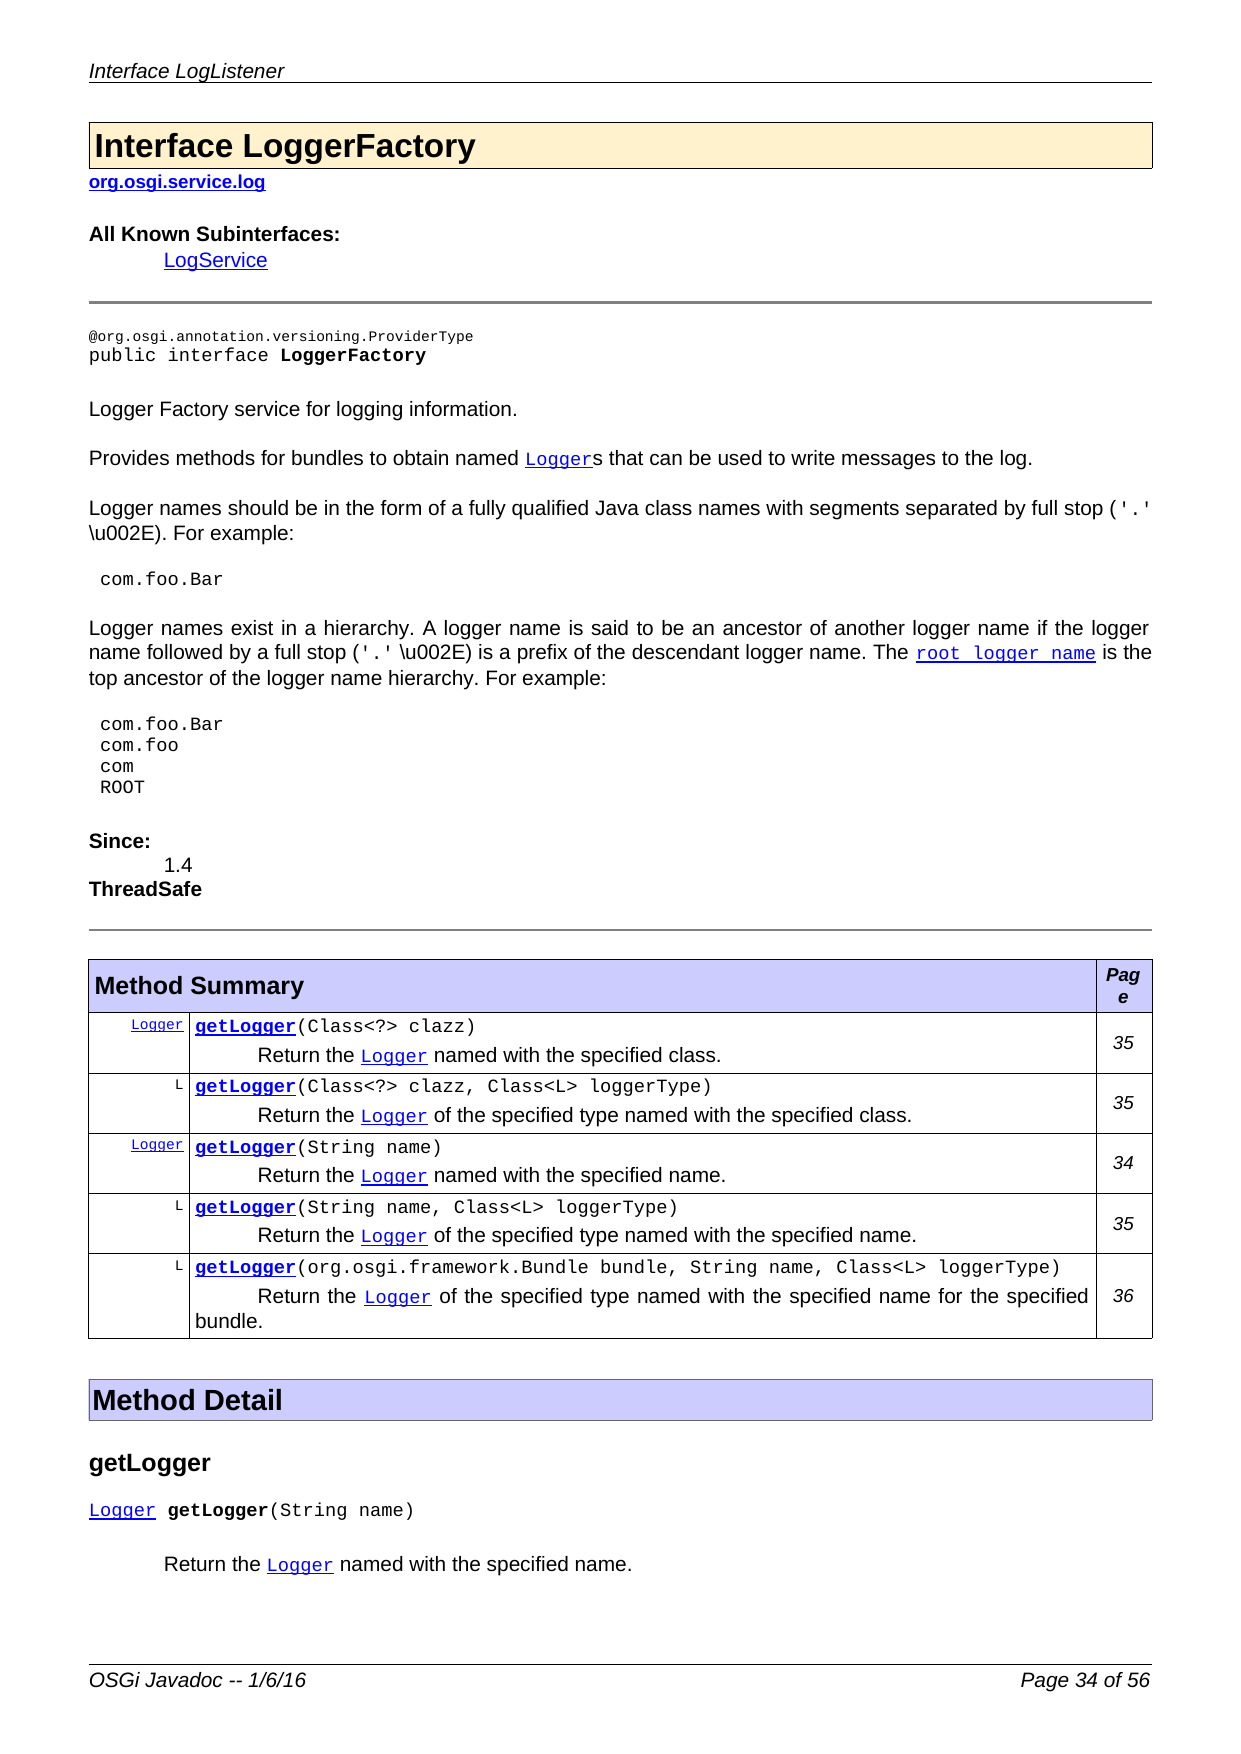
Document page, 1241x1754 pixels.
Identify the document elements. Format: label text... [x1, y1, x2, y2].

table_cell getLogger(Class<?> clazz) Return the Logger named with the specified class. [190, 1013, 1096, 1072]
text com.foo.Bar com.foo com ROOT [88, 714, 1152, 799]
text com.foo.Bar [88, 570, 1152, 591]
table_cell 34 [1097, 1254, 1152, 1338]
text Since: [88, 828, 1152, 852]
table_cell getLogger(org.osgi.framework.Bundle bundle, String name, Class<L> loggerType) Return the Logger of the specified type named with the specified name for the specified bundle. [190, 1254, 1096, 1338]
table_header Page [1097, 960, 1152, 1012]
table_header Method Summary [89, 960, 1096, 1012]
table_cell Logger [89, 1134, 189, 1193]
subtitle Interface LoggerFactory [90, 123, 1152, 168]
table_cell L [89, 1254, 189, 1338]
text Provides methods for bundles to obtain named Loggers that can be used to write messages to the log. [88, 446, 1152, 471]
subtitle getLogger [88, 1448, 1152, 1477]
text 1.4 [163, 852, 1152, 876]
table_cell L [89, 1074, 189, 1133]
text Logger getLogger(String name) [88, 1501, 1152, 1522]
table_cell 34 [1097, 1013, 1152, 1072]
text Return the Logger named with the specified name. [163, 1551, 1152, 1577]
table_cell 33 [1097, 1134, 1152, 1193]
text @org.osgi.annotation.versioning.ProviderType public interface LoggerFactory [88, 330, 1152, 367]
text Logger Factory service for logging information. [88, 397, 1152, 421]
table_cell Logger [89, 1013, 189, 1072]
text LogService [163, 248, 1152, 272]
table_cell getLogger(String name) Return the Logger named with the specified name. [190, 1134, 1096, 1193]
table_cell 34 [1097, 1074, 1152, 1133]
text Logger names exist in a hierarchy. A logger name is said to be an ancestor of another logger name if the logger name followed by a full stop ('.' \u002E) is a prefix of the descendant logger name. The root logger name is the top ancestor of the logger name hierarchy. For example: [88, 616, 1152, 689]
table_cell L [89, 1194, 189, 1253]
text org.osgi.service.log [88, 171, 1152, 193]
table_cell getLogger(String name, Class<L> loggerType) Return the Logger of the specified type named with the specified name. [190, 1194, 1096, 1253]
table_cell 34 [1097, 1194, 1152, 1253]
text ThreadSafe [88, 876, 1152, 900]
text Logger names should be in the form of a fully qualified Java class names with segments separated by full stop ('.' \u002E). For example: [88, 496, 1152, 545]
subtitle All Known Subinterfaces: [88, 222, 1152, 246]
table_cell getLogger(Class<?> clazz, Class<L> loggerType) Return the Logger of the specified type named with the specified class. [190, 1074, 1096, 1133]
subtitle Method Detail [90, 1380, 1152, 1420]
